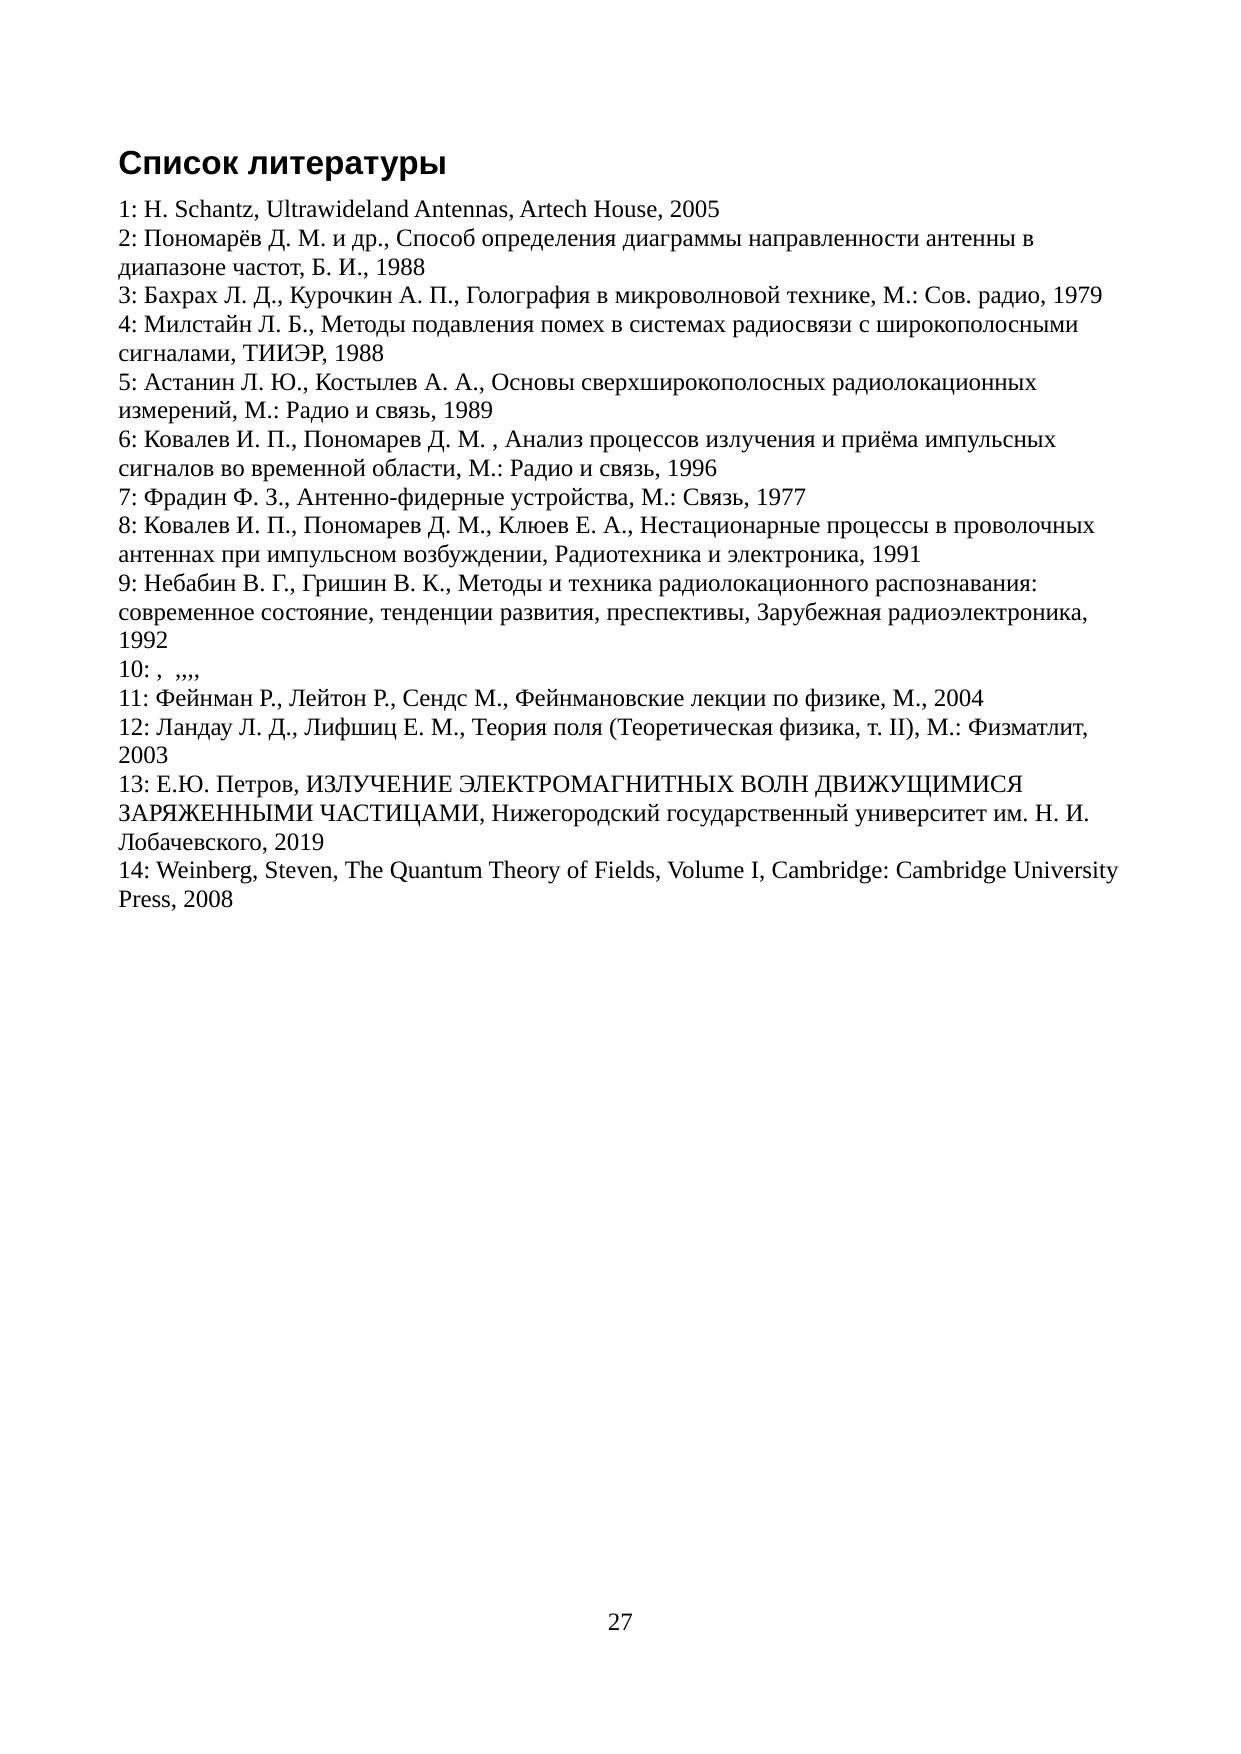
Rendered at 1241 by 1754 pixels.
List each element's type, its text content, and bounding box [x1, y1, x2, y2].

text 9: Небабин В. Г., Гришин В. К., Методы и техника радиолокационного распознавания: современное состояние, тенденции развития, преспективы, Зарубежная радиоэлектроника, 1992 [118, 568, 1122, 654]
text 6: Ковалев И. П., Пономарев Д. М. , Анализ процессов излучения и приёма импульсных сигналов во временной области, М.: Радио и связь, 1996 [118, 424, 1122, 482]
text 2: Пономарёв Д. М. и др., Способ определения диаграммы направленности антенны в диапазоне частот, Б. И., 1988 [118, 223, 1122, 280]
text 12: Ландау Л. Д., Лифшиц Е. М., Теория поля (Теоретическая физика, т. II), М.: Физматлит, 2003 [118, 712, 1122, 769]
text 4: Милстайн Л. Б., Методы подавления помех в системах радиосвязи с широкополосными сигналами, ТИИЭР, 1988 [118, 309, 1122, 367]
text 10: , ,,,, [118, 654, 1122, 683]
text 5: Астанин Л. Ю., Костылев А. А., Основы сверхширокополосных радиолокационных измерений, М.: Радио и связь, 1989 [118, 367, 1122, 424]
subtitle Список литературы [118, 143, 1122, 182]
text 8: Ковалев И. П., Пономарев Д. М., Клюев Е. А., Нестационарные процессы в проволочных антеннах при импульсном возбуждении, Радиотехника и электроника, 1991 [118, 510, 1122, 568]
text 11: Фейнман Р., Лейтон Р., Сендс М., Фейнмановские лекции по физике, М., 2004 [118, 683, 1122, 712]
text 13: Е.Ю. Петров, ИЗЛУЧЕНИЕ ЭЛЕКТРОМАГНИТНЫХ ВОЛН ДВИЖУЩИМИСЯ ЗАРЯЖЕННЫМИ ЧАСТИЦАМИ, Нижегородский государственный университет им. Н. И. Лобачевского, 2019 [118, 769, 1122, 855]
text 3: Бахрах Л. Д., Курочкин А. П., Голография в микроволновой технике, М.: Сов. радио, 1979 [118, 280, 1122, 309]
text 14: Weinberg, Steven, The Quantum Theory of Fields, Volume I, Cambridge: Cambridge University Press, 2008 [118, 855, 1122, 913]
text 7: Фрадин Ф. З., Антенно-фидерные устройства, М.: Связь, 1977 [118, 482, 1122, 510]
text 1: H. Schantz, Ultrawideland Antennas, Artech House, 2005 [118, 194, 1122, 223]
